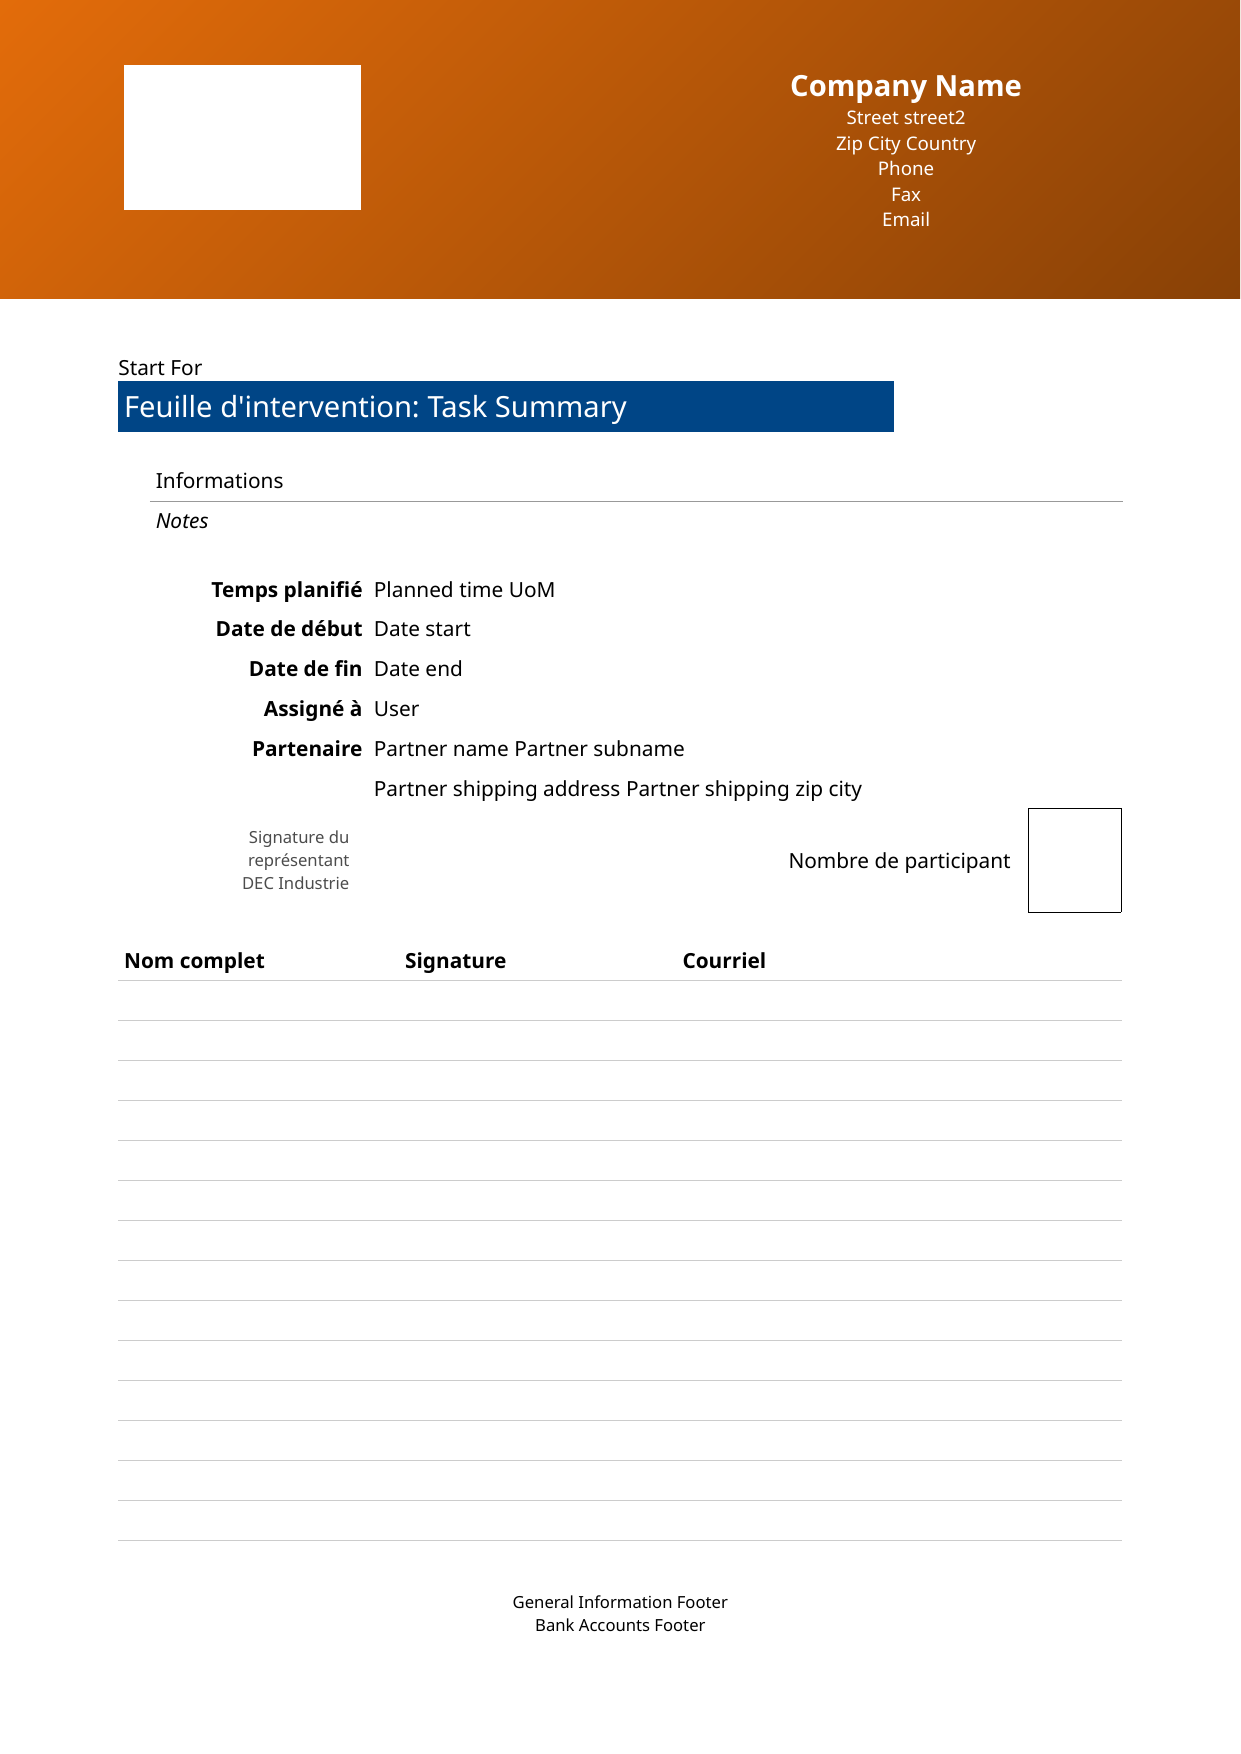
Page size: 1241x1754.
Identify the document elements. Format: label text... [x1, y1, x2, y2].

table_cell [677, 1021, 1122, 1060]
table_cell [118, 1141, 399, 1180]
table_cell [399, 1061, 677, 1100]
table_cell [399, 1181, 677, 1220]
table_cell Partenaire [118, 729, 368, 808]
table_cell [399, 1421, 677, 1460]
table_header Nom complet [118, 941, 399, 980]
table_cell Notes [150, 502, 1122, 541]
table_cell [399, 1501, 677, 1540]
table_cell [399, 1461, 677, 1500]
table_cell [399, 1021, 677, 1060]
table_header Signature du représentant DEC Industrie [189, 808, 367, 912]
table_cell [399, 1301, 677, 1340]
table_header Courriel [677, 941, 1122, 980]
table_cell [118, 1301, 399, 1340]
table_cell [677, 1501, 1122, 1540]
table_cell [118, 1261, 399, 1300]
table_cell [118, 1101, 399, 1140]
table_cell [118, 1421, 399, 1460]
table_cell [118, 1021, 399, 1060]
table_cell [677, 1221, 1122, 1260]
table_header Nombre de participant [367, 808, 1028, 912]
table_header Feuille d'intervention: Task Summary [118, 381, 894, 432]
table_cell Partner shipping address Partner shipping zip city [368, 769, 1122, 808]
table_cell Date end [368, 649, 1122, 689]
table_cell [677, 1341, 1122, 1380]
table_cell [677, 1101, 1122, 1140]
table_header Planned time UoM [368, 569, 1122, 609]
table_cell [399, 1101, 677, 1140]
table_cell [677, 981, 1122, 1020]
table_cell Assigné à [118, 689, 368, 728]
table_cell [677, 1181, 1122, 1220]
table_cell Date de début [118, 609, 368, 649]
table_cell [677, 1061, 1122, 1100]
table_cell Date start [368, 609, 1122, 649]
table_cell Date de fin [118, 649, 368, 689]
table_cell [118, 1381, 399, 1420]
table_cell [677, 1461, 1122, 1500]
table_header [118, 808, 188, 912]
table_cell [677, 1141, 1122, 1180]
table_cell [118, 1061, 399, 1100]
text Start For [118, 353, 1122, 381]
table_cell [677, 1261, 1122, 1300]
table_cell [118, 1501, 399, 1540]
table_cell [677, 1421, 1122, 1460]
table_cell [399, 981, 677, 1020]
table_header Signature [399, 941, 677, 980]
table_cell [399, 1381, 677, 1420]
table_header Temps planifié [118, 569, 368, 609]
table_cell [399, 1261, 677, 1300]
table_header Informations [150, 461, 1122, 501]
table_cell [118, 1341, 399, 1380]
table_cell [399, 1141, 677, 1180]
table_header [894, 381, 1122, 432]
table_header [1029, 809, 1121, 912]
table_cell [677, 1301, 1122, 1340]
table_cell [399, 1341, 677, 1380]
table_cell [118, 981, 399, 1020]
table_cell [399, 1221, 677, 1260]
table_cell [118, 1461, 399, 1500]
table_cell [677, 1381, 1122, 1420]
table_cell User [368, 689, 1122, 728]
table_cell Partner name Partner subname [368, 729, 1122, 768]
table_cell [118, 1221, 399, 1260]
table_cell [118, 1181, 399, 1220]
